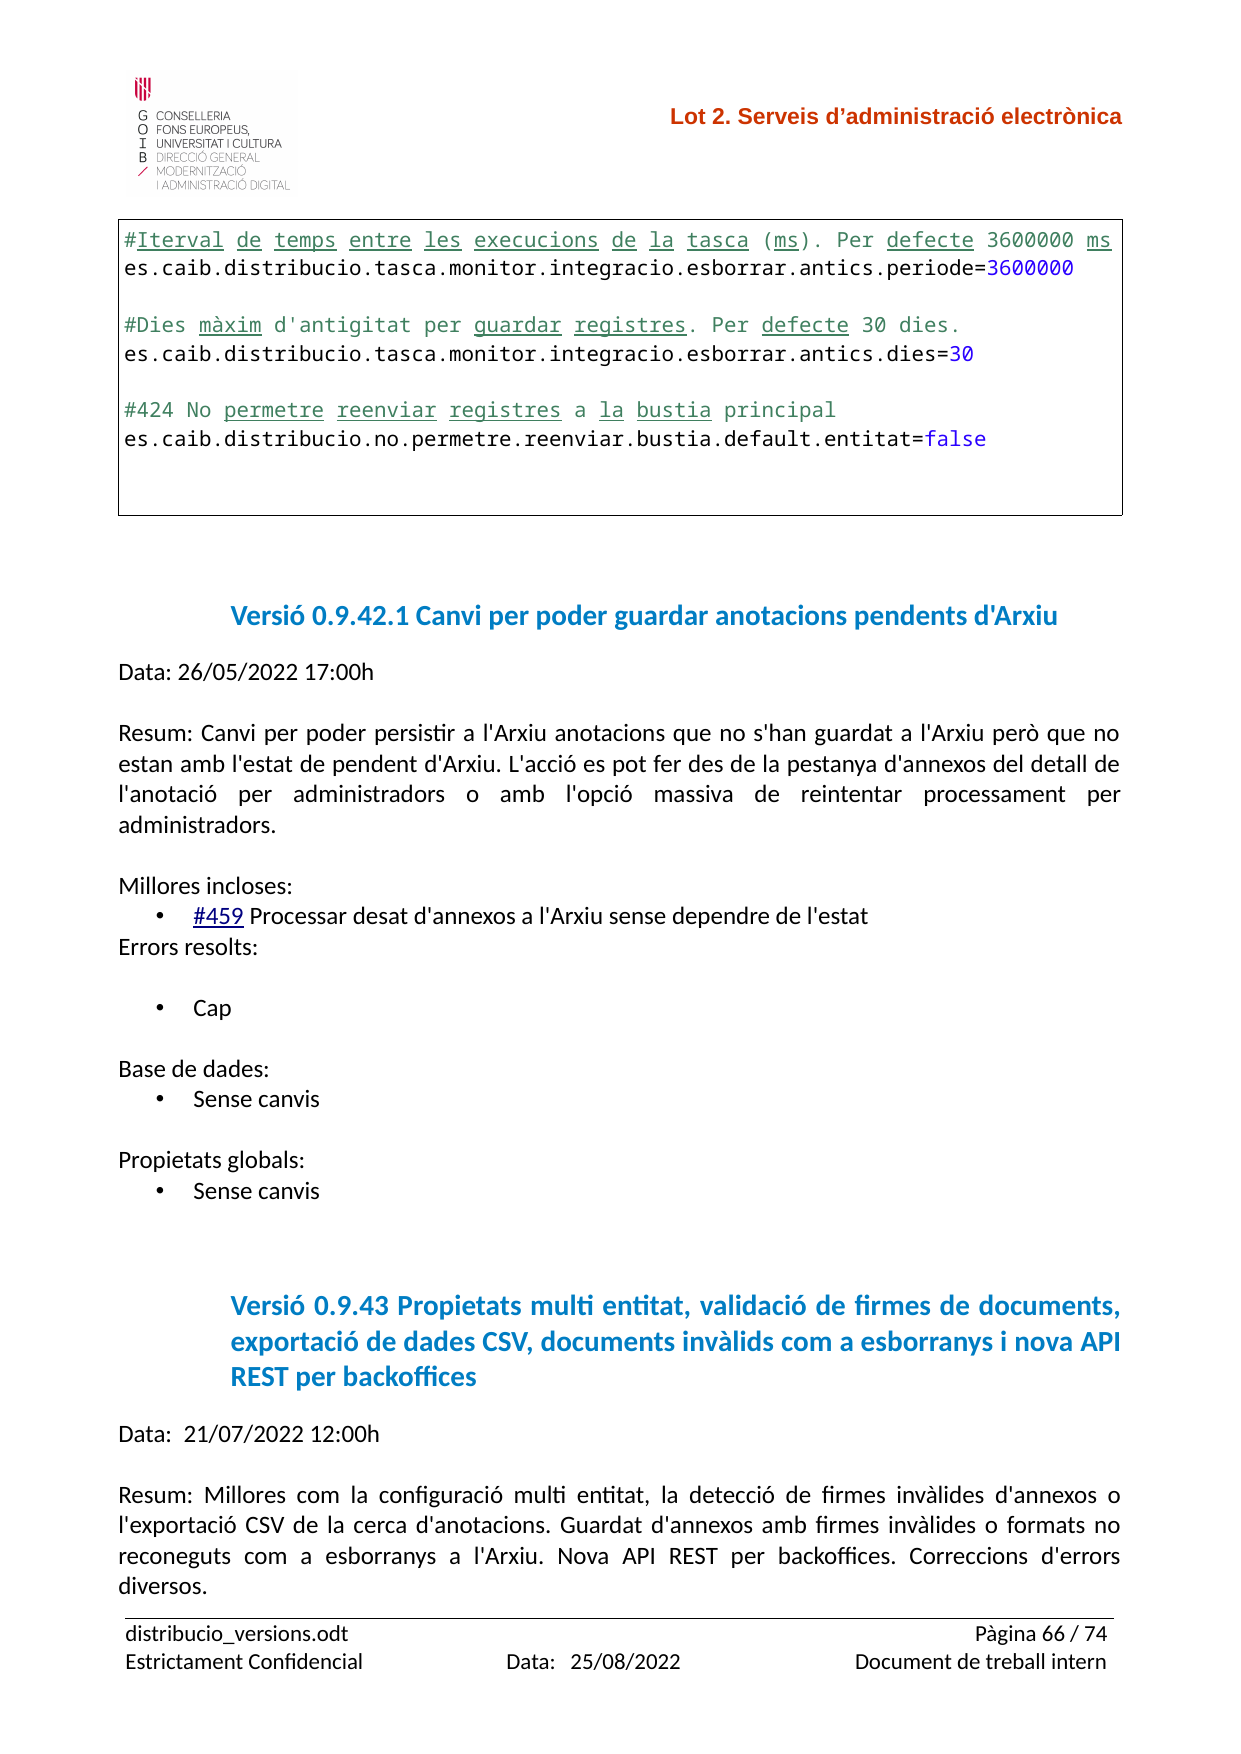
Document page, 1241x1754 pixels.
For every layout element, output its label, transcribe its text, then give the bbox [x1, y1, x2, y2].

subtitle Versió 0.9.42.1 Canvi per poder guardar anotacions pendents d'Arxiu [153, 597, 1122, 632]
text Resum: Millores com la configuració multi entitat, la detecció de firmes invàlides d'annexos o l'exportació CSV de la cerca d'anotacions. Guardat d'annexos amb firmes invàlides o formats no reconeguts com a esborranys a l'Arxiu. Nova API REST per backoffices. Correccions d'errors diversos. [118, 1479, 1122, 1601]
list Cap [156, 992, 1122, 1022]
text Propietats globals: [118, 1144, 1122, 1175]
list #459 Processar desat d'annexos a l'Arxiu sense dependre de l'estat [156, 900, 1122, 931]
subtitle Versió 0.9.43 Propietats multi entitat, validació de firmes de documents, exportació de dades CSV, documents invàlids com a esborranys i nova API REST per backoffices [153, 1287, 1122, 1394]
text Data: 21/07/2022 12:00h [118, 1418, 1122, 1448]
text Data: 26/05/2022 17:00h [118, 656, 1122, 687]
picture [126, 70, 299, 197]
table_header #Iterval de temps entre les execucions de la tasca (ms). Per defecte 3600000 ms es.caib.distribucio.tasca.monitor.integracio.esborrar.antics.periode=3600000 #Dies màxim d'antigitat per guardar registres. Per defecte 30 dies. es.caib.distribucio.tasca.monitor.integracio.esborrar.antics.dies=30 #424 No permetre reenviar registres a la bustia principal es.caib.distribucio.no.permetre.reenviar.bustia.default.entitat=false [119, 220, 1122, 515]
list Sense canvis [156, 1083, 1122, 1114]
text Resum: Canvi per poder persistir a l'Arxiu anotacions que no s'han guardat a l'Arxiu però que no estan amb l'estat de pendent d'Arxiu. L'acció es pot fer des de la pestanya d'annexos del detall de l'anotació per administradors o amb l'opció massiva de reintentar processament per administradors. [118, 717, 1122, 839]
text Millores incloses: [118, 870, 1122, 900]
list Sense canvis [156, 1175, 1122, 1206]
text Errors resolts: [118, 931, 1122, 961]
text Base de dades: [118, 1053, 1122, 1083]
